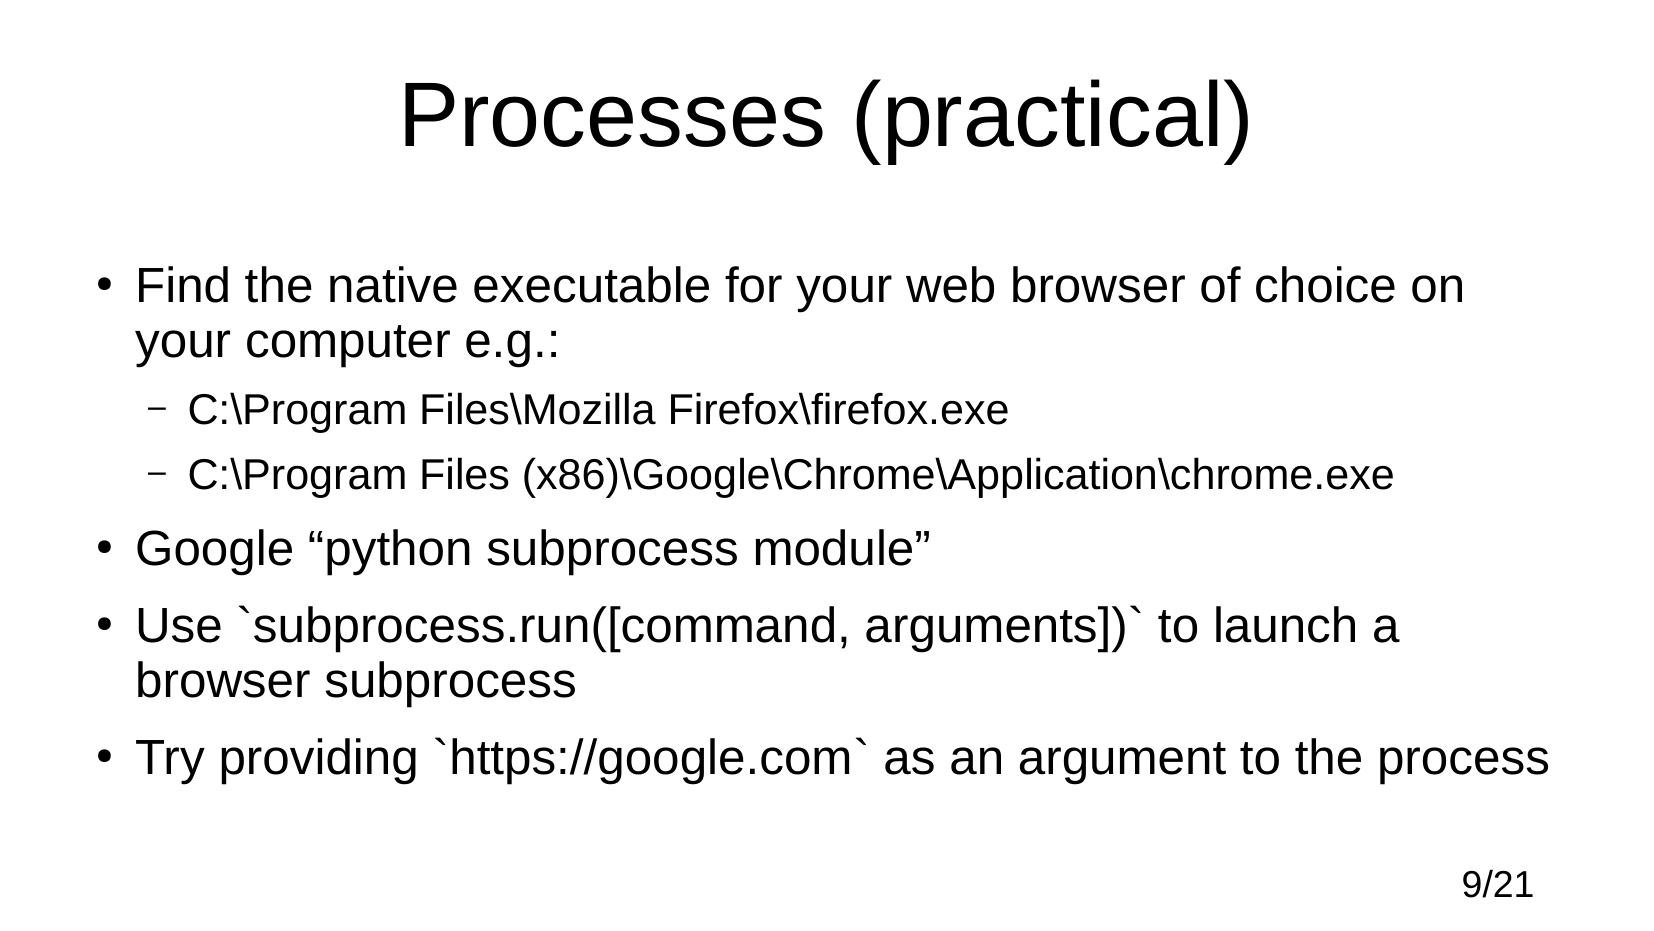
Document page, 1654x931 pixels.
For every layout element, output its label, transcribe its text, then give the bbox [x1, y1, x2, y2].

text_box <number>/21 [1446, 856, 1625, 931]
list Find the native executable for your web browser of choice on your computer e.g.: C:\Program Files\Mozilla Firefox\firefox.exe C:\Program Files (x86)\Google\Chrome\Application\chrome.exe Google “python subprocess module” Use `subprocess.run([command, arguments])` to launch a browser subprocess Try providing `https://google.com` as an argument to the process [82, 257, 1571, 798]
title Processes (practical) [82, 37, 1571, 193]
